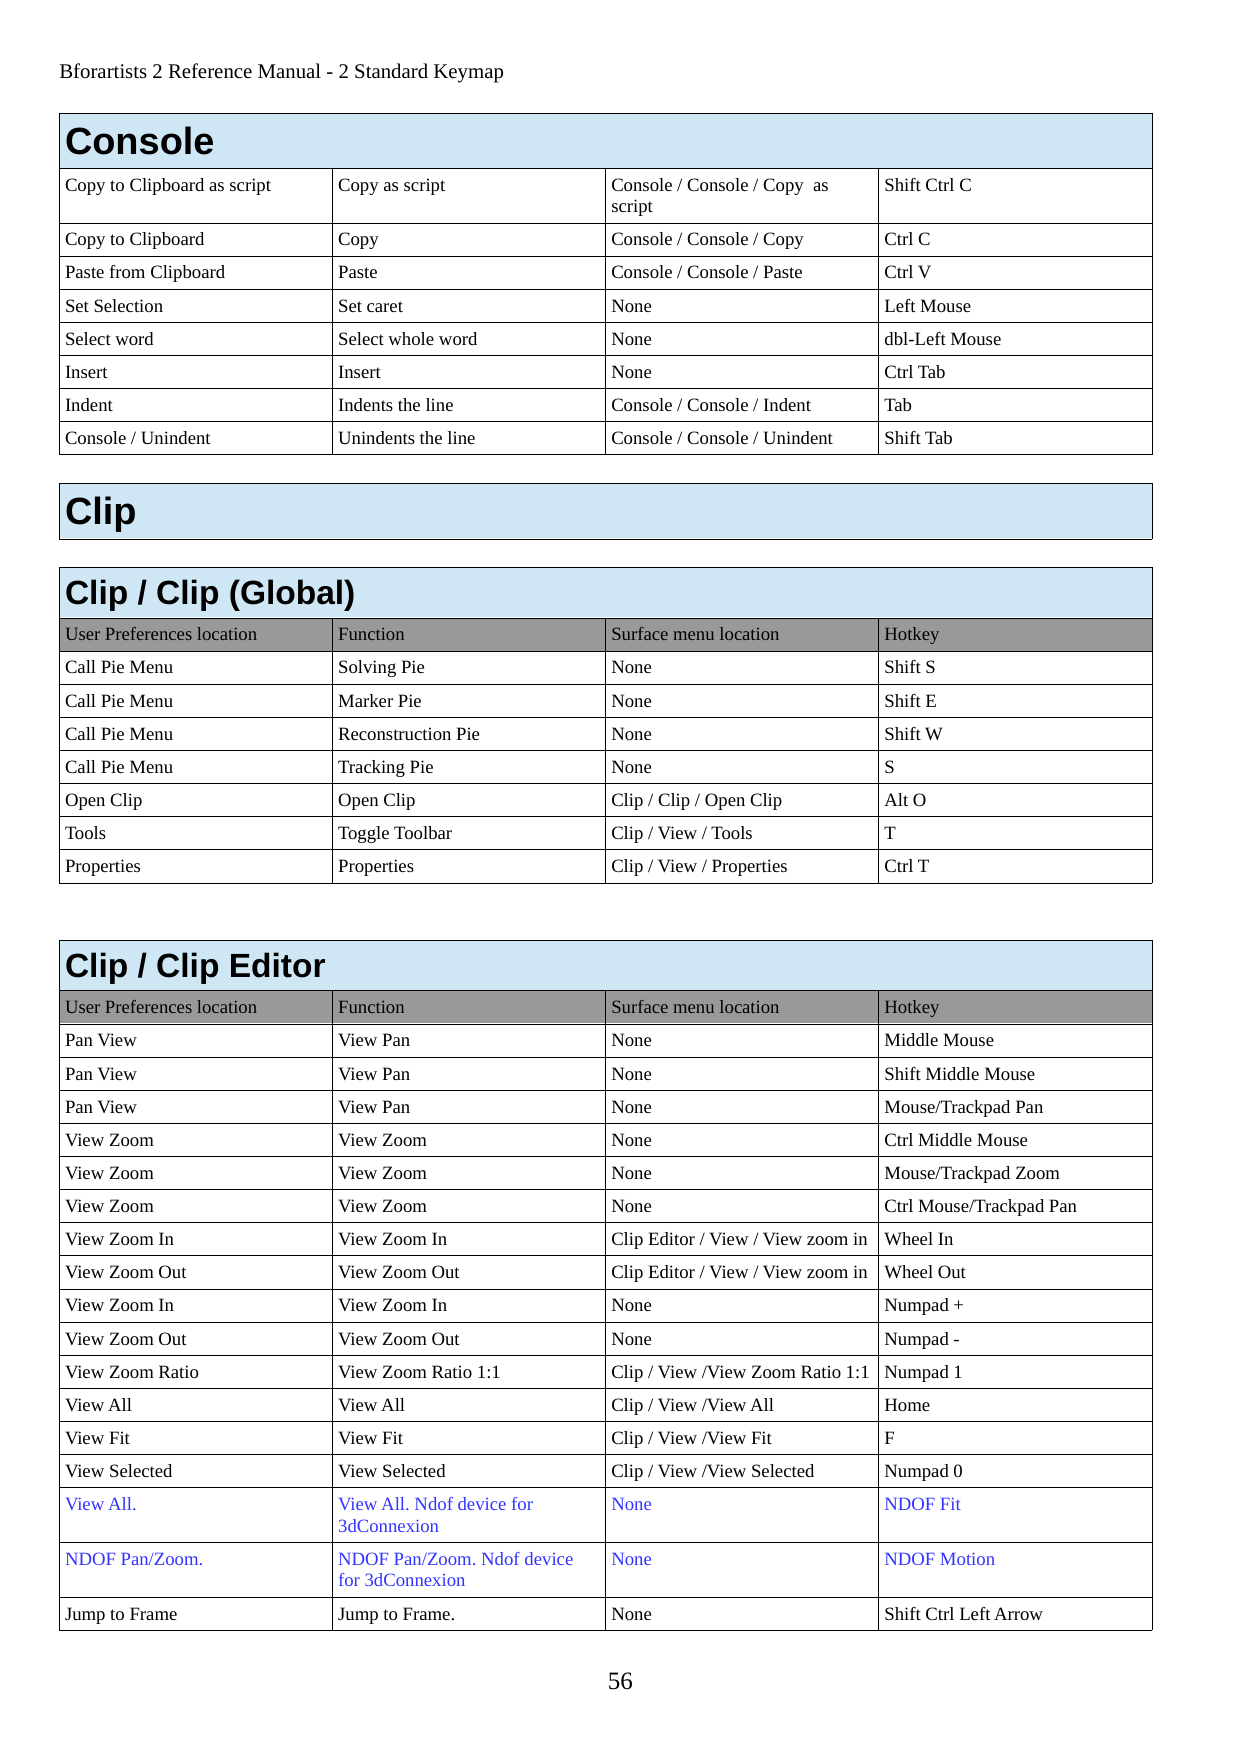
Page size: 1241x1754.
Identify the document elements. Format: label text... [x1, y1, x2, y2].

table_cell Call Pie Menu [60, 652, 332, 684]
table_cell Toggle Toolbar [333, 817, 605, 849]
table_cell Ctrl Tab [879, 356, 1152, 388]
table_cell Jump to Frame. [333, 1598, 605, 1630]
table_cell F [879, 1422, 1152, 1454]
table_cell Ctrl T [879, 850, 1152, 882]
table_cell Properties [333, 850, 605, 882]
table_cell Function [333, 991, 605, 1023]
table_cell Clip / View / Properties [606, 850, 878, 882]
table_cell Shift E [879, 685, 1152, 717]
table_cell Pan View [60, 1058, 332, 1090]
table_cell Select word [60, 323, 332, 355]
table_cell View Zoom In [60, 1223, 332, 1255]
table_cell T [879, 817, 1152, 849]
table_cell Numpad 0 [879, 1455, 1152, 1487]
table_cell None [606, 1091, 878, 1123]
table_cell Clip / View / Tools [606, 817, 878, 849]
table_cell S [879, 751, 1152, 783]
table_cell Clip / View /View Fit [606, 1422, 878, 1454]
table_cell Hotkey [879, 619, 1152, 651]
table_cell Clip / View /View Selected [606, 1455, 878, 1487]
table_cell NDOF Pan/Zoom. [60, 1543, 332, 1597]
table_cell Insert [60, 356, 332, 388]
table_cell None [606, 1058, 878, 1090]
table_cell Middle Mouse [879, 1025, 1152, 1057]
table_cell Hotkey [879, 991, 1152, 1023]
table_cell Numpad 1 [879, 1356, 1152, 1388]
table_cell Wheel In [879, 1223, 1152, 1255]
table_cell View Zoom Ratio 1:1 [333, 1356, 605, 1388]
table_cell None [606, 1124, 878, 1156]
table_cell View Zoom Out [60, 1256, 332, 1288]
table_cell View Zoom In [60, 1290, 332, 1322]
table_cell Function [333, 619, 605, 651]
table_cell View Selected [333, 1455, 605, 1487]
table_cell Ctrl Mouse/Trackpad Pan [879, 1190, 1152, 1222]
table_cell Clip / Clip / Open Clip [606, 784, 878, 816]
table_cell Tracking Pie [333, 751, 605, 783]
table_cell Home [879, 1389, 1152, 1421]
table_cell None [606, 1290, 878, 1322]
table_cell View All [60, 1389, 332, 1421]
table_cell Set Selection [60, 290, 332, 322]
table_cell Solving Pie [333, 652, 605, 684]
table_cell Console / Console / Unindent [606, 422, 878, 454]
table_cell View All. Ndof device for 3dConnexion [333, 1488, 605, 1542]
table_cell View Zoom [333, 1190, 605, 1222]
table_cell Ctrl C [879, 224, 1152, 256]
table_cell View Pan [333, 1058, 605, 1090]
table_cell Ctrl Middle Mouse [879, 1124, 1152, 1156]
table_header Clip / Clip Editor [60, 941, 1152, 990]
table_cell None [606, 290, 878, 322]
table_cell None [606, 1025, 878, 1057]
table_cell Pan View [60, 1025, 332, 1057]
table_cell Console / Console / Copy as script [606, 169, 878, 222]
table_cell View Zoom [333, 1157, 605, 1189]
table_cell Shift Tab [879, 422, 1152, 454]
table_cell View Zoom In [333, 1290, 605, 1322]
table_cell Alt O [879, 784, 1152, 816]
table_header Clip / Clip (Global) [60, 568, 1152, 617]
table_cell Marker Pie [333, 685, 605, 717]
table_cell Paste [333, 257, 605, 289]
table_header Clip [60, 484, 1152, 538]
table_cell Select whole word [333, 323, 605, 355]
table_cell View Zoom [60, 1124, 332, 1156]
table_header Console [60, 114, 1152, 168]
table_cell Clip Editor / View / View zoom in [606, 1256, 878, 1288]
table_cell View Fit [333, 1422, 605, 1454]
table_cell Shift W [879, 718, 1152, 750]
table_cell Surface menu location [606, 991, 878, 1023]
table_cell Insert [333, 356, 605, 388]
table_cell None [606, 1157, 878, 1189]
table_cell None [606, 718, 878, 750]
table_cell Wheel Out [879, 1256, 1152, 1288]
table_cell Shift Middle Mouse [879, 1058, 1152, 1090]
table_cell View Zoom Out [333, 1323, 605, 1355]
table_cell Open Clip [60, 784, 332, 816]
table_cell Console / Console / Paste [606, 257, 878, 289]
table_cell NDOF Motion [879, 1543, 1152, 1597]
table_cell None [606, 323, 878, 355]
table_cell None [606, 1323, 878, 1355]
table_cell Numpad + [879, 1290, 1152, 1322]
table_cell User Preferences location [60, 619, 332, 651]
table_cell None [606, 356, 878, 388]
table_cell View Zoom [60, 1190, 332, 1222]
table_cell View Fit [60, 1422, 332, 1454]
table_cell View Zoom In [333, 1223, 605, 1255]
table_cell View Zoom Ratio [60, 1356, 332, 1388]
table_cell Shift Ctrl C [879, 169, 1152, 222]
table_cell None [606, 1543, 878, 1597]
table_cell Clip Editor / View / View zoom in [606, 1223, 878, 1255]
table_cell Copy to Clipboard [60, 224, 332, 256]
table_cell User Preferences location [60, 991, 332, 1023]
table_cell Indent [60, 389, 332, 421]
table_cell Console / Console / Copy [606, 224, 878, 256]
table_cell None [606, 1488, 878, 1542]
table_cell View Zoom [333, 1124, 605, 1156]
table_cell Properties [60, 850, 332, 882]
table_cell View Zoom Out [333, 1256, 605, 1288]
table_cell Jump to Frame [60, 1598, 332, 1630]
table_cell dbl-Left Mouse [879, 323, 1152, 355]
table_cell Copy [333, 224, 605, 256]
table_cell View Zoom [60, 1157, 332, 1189]
table_cell Copy as script [333, 169, 605, 222]
table_cell None [606, 685, 878, 717]
table_cell Shift Ctrl Left Arrow [879, 1598, 1152, 1630]
table_cell Reconstruction Pie [333, 718, 605, 750]
table_cell Clip / View /View Zoom Ratio 1:1 [606, 1356, 878, 1388]
table_cell None [606, 751, 878, 783]
table_cell Call Pie Menu [60, 718, 332, 750]
table_cell Surface menu location [606, 619, 878, 651]
table_cell Open Clip [333, 784, 605, 816]
table_cell View Zoom Out [60, 1323, 332, 1355]
table_cell Left Mouse [879, 290, 1152, 322]
table_cell Console / Unindent [60, 422, 332, 454]
table_cell Mouse/Trackpad Pan [879, 1091, 1152, 1123]
table_cell Set caret [333, 290, 605, 322]
table_cell Mouse/Trackpad Zoom [879, 1157, 1152, 1189]
table_cell Call Pie Menu [60, 685, 332, 717]
table_cell NDOF Pan/Zoom. Ndof device for 3dConnexion [333, 1543, 605, 1597]
table_cell Copy to Clipboard as script [60, 169, 332, 222]
table_cell None [606, 1598, 878, 1630]
table_cell Tools [60, 817, 332, 849]
table_cell Paste from Clipboard [60, 257, 332, 289]
table_cell Numpad - [879, 1323, 1152, 1355]
table_cell Indents the line [333, 389, 605, 421]
table_cell Call Pie Menu [60, 751, 332, 783]
table_cell NDOF Fit [879, 1488, 1152, 1542]
table_cell None [606, 1190, 878, 1222]
table_cell Shift S [879, 652, 1152, 684]
table_cell View Selected [60, 1455, 332, 1487]
table_cell View Pan [333, 1091, 605, 1123]
table_cell None [606, 652, 878, 684]
table_cell View Pan [333, 1025, 605, 1057]
table_cell View All [333, 1389, 605, 1421]
table_cell View All. [60, 1488, 332, 1542]
table_cell Tab [879, 389, 1152, 421]
table_cell Pan View [60, 1091, 332, 1123]
table_cell Ctrl V [879, 257, 1152, 289]
table_cell Unindents the line [333, 422, 605, 454]
table_cell Console / Console / Indent [606, 389, 878, 421]
table_cell Clip / View /View All [606, 1389, 878, 1421]
